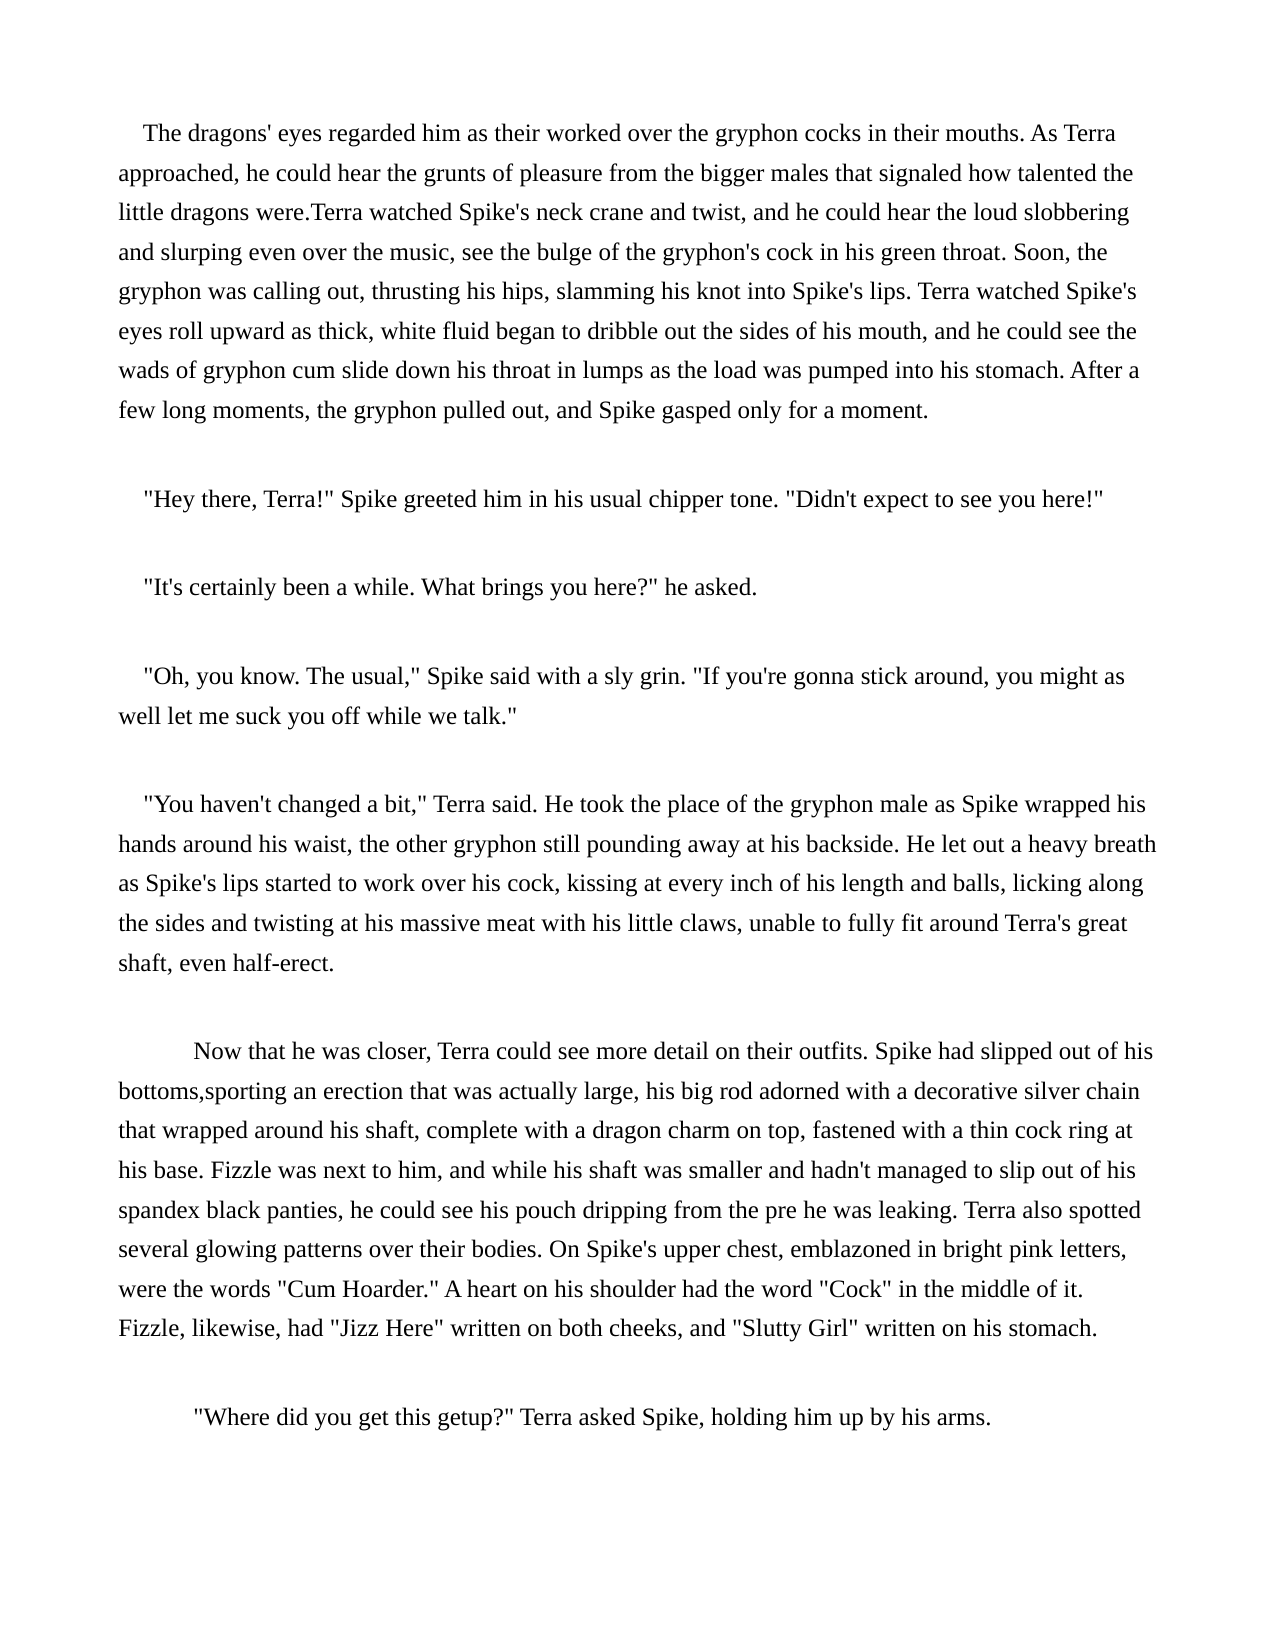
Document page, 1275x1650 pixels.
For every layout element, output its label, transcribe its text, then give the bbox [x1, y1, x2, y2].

text Now that he was closer, Terra could see more detail on their outfits. Spike had slipped out of his bottoms,sporting an erection that was actually large, his big rod adorned with a decorative silver chain that wrapped around his shaft, complete with a dragon charm on top, fastened with a thin cock ring at his base. Fizzle was next to him, and while his shaft was smaller and hadn't managed to slip out of his spandex black panties, he could see his pouch dripping from the pre he was leaking. Terra also spotted several glowing patterns over their bodies. On Spike's upper chest, emblazoned in bright pink letters, were the words "Cum Hoarder." A heart on his shoulder had the word "Cock" in the middle of it. Fizzle, likewise, had "Jizz Here" written on both cheeks, and "Slutty Girl" written on his stomach. [118, 1036, 1157, 1342]
text The dragons' eyes regarded him as their worked over the gryphon cocks in their mouths. As Terra approached, he could hear the grunts of pleasure from the bigger males that signaled how talented the little dragons were.Terra watched Spike's neck crane and twist, and he could hear the loud slobbering and slurping even over the music, see the bulge of the gryphon's cock in his green throat. Soon, the gryphon was calling out, thrusting his hips, slamming his knot into Spike's lips. Terra watched Spike's eyes roll upward as thick, white fluid began to dribble out the sides of his mouth, and he could see the wads of gryphon cum slide down his throat in lumps as the load was pumped into his stomach. After a few long moments, the gryphon pulled out, and Spike gasped only for a moment. [118, 118, 1157, 424]
text "Hey there, Terra!" Spike greeted him in his usual chipper tone. "Didn't expect to see you here!" [118, 484, 1157, 513]
text "It's certainly been a while. What brings you here?" he asked. [118, 572, 1157, 601]
text "Oh, you know. The usual," Spike said with a sly grin. "If you're gonna stick around, you might as well let me suck you off while we talk." [118, 661, 1157, 729]
text "Where did you get this getup?" Terra asked Spike, holding him up by his arms. [118, 1402, 1157, 1431]
text "You haven't changed a bit," Terra said. He took the place of the gryphon male as Spike wrapped his hands around his waist, the other gryphon still pounding away at his backside. He let out a heavy breath as Spike's lips started to work over his cock, kissing at every inch of his length and balls, licking along the sides and twisting at his massive meat with his little claws, unable to fully fit around Terra's great shaft, even half-erect. [118, 789, 1157, 976]
